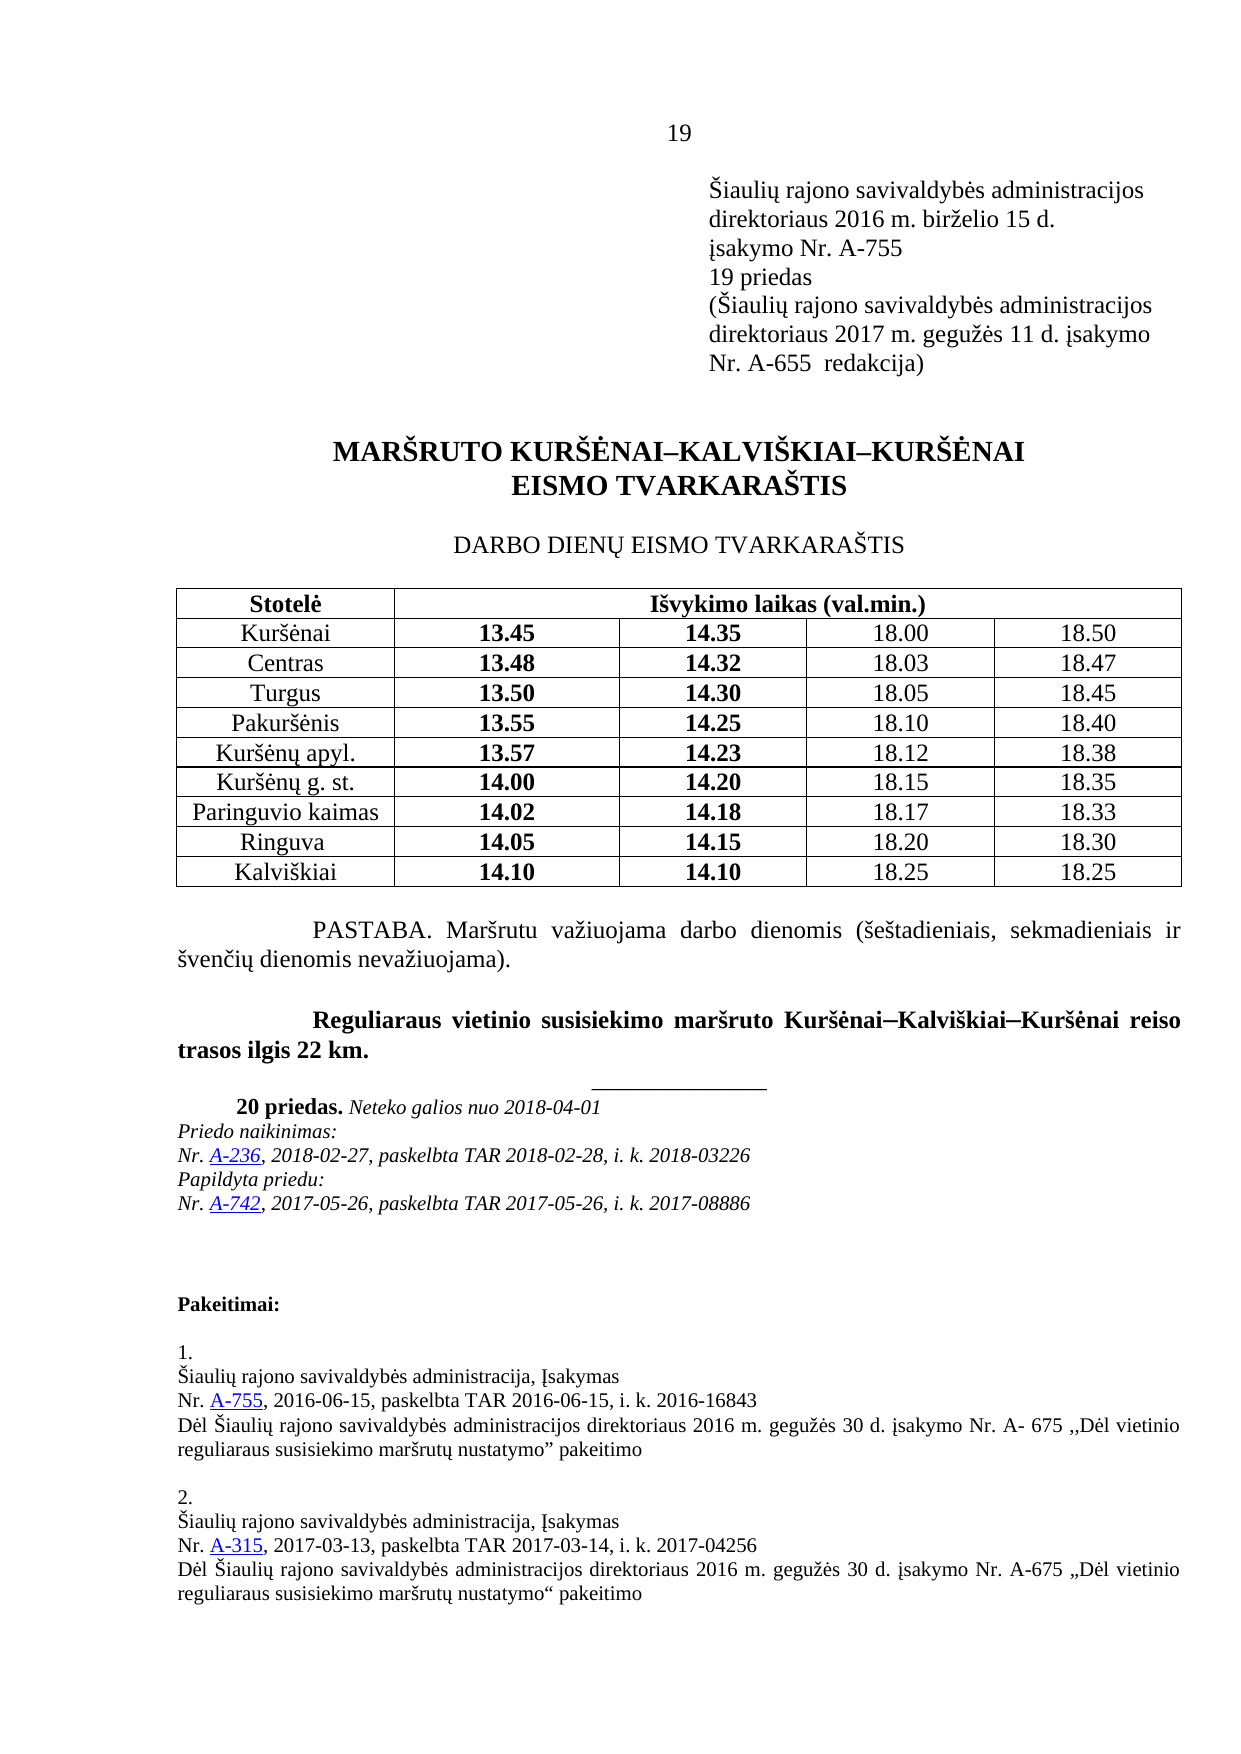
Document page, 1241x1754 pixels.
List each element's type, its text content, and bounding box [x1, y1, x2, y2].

text Nr. A-655 redakcija) [709, 348, 1181, 377]
text EISMO TVARKARAŠTIS [177, 468, 1181, 501]
text 20 priedas. Neteko galios nuo 2018-04-01 [177, 1093, 1181, 1119]
text Reguliaraus vietinio susisiekimo maršruto Kuršėnai–Kalviškiai–Kuršėnai reiso trasos ilgis 22 km. [177, 1002, 1181, 1064]
table_cell 18.38 [995, 738, 1181, 766]
table_cell Paringuvio kaimas [177, 797, 394, 826]
table_header Stotelė [177, 589, 394, 617]
text 1. [177, 1340, 1181, 1364]
text Papildyta priedu: [177, 1167, 1181, 1191]
table_cell 18.33 [995, 797, 1181, 826]
text Dėl Šiaulių rajono savivaldybės administracijos direktoriaus 2016 m. gegužės 30 d. įsakymo Nr. A- 675 ,,Dėl vietinio reguliaraus susisiekimo maršrutų nustatymo” pakeitimo [177, 1412, 1181, 1461]
table_cell 14.02 [395, 797, 619, 826]
text Nr. A-315, 2017-03-13, paskelbta TAR 2017-03-14, i. k. 2017-04256 [177, 1533, 1181, 1557]
table_cell 18.00 [807, 619, 994, 647]
text Nr. A-755, 2016-06-15, paskelbta TAR 2016-06-15, i. k. 2016-16843 [177, 1388, 1181, 1412]
text direktoriaus 2017 m. gegužės 11 d. įsakymo [709, 319, 1181, 348]
table_cell 18.35 [995, 768, 1181, 796]
text 2. [177, 1485, 1181, 1509]
text įsakymo Nr. A-755 [709, 233, 1181, 262]
table_cell 13.50 [395, 678, 619, 707]
table_cell Pakuršėnis [177, 708, 394, 737]
table_cell Ringuva [177, 827, 394, 856]
text Nr. A-236, 2018-02-27, paskelbta TAR 2018-02-28, i. k. 2018-03226 [177, 1143, 1181, 1167]
table_cell 14.05 [395, 827, 619, 856]
table_cell 13.55 [395, 708, 619, 737]
table_cell 13.45 [395, 619, 619, 647]
table_cell 18.30 [995, 827, 1181, 856]
table_cell 13.57 [395, 738, 619, 766]
table_cell 18.47 [995, 648, 1181, 677]
table_cell 14.10 [620, 857, 806, 886]
table_cell 14.15 [620, 827, 806, 856]
text MARŠRUTO KURŠĖNAI–KALVIŠKIAI–KURŠĖNAI [177, 434, 1181, 468]
table_cell 18.25 [807, 857, 994, 886]
table_cell 18.12 [807, 738, 994, 766]
table_cell 18.20 [807, 827, 994, 856]
table_cell 14.20 [620, 768, 806, 796]
text (Šiaulių rajono savivaldybės administracijos [709, 291, 1181, 319]
table_cell 18.50 [995, 619, 1181, 647]
table_cell 14.32 [620, 648, 806, 677]
table_cell Kalviškiai [177, 857, 394, 886]
table_cell Centras [177, 648, 394, 677]
text DARBO DIENŲ EISMO TVARKARAŠTIS [177, 530, 1181, 559]
table_cell 18.03 [807, 648, 994, 677]
text Šiaulių rajono savivaldybės administracija, Įsakymas [177, 1509, 1181, 1533]
table_cell 18.05 [807, 678, 994, 707]
table_cell 14.00 [395, 768, 619, 796]
table_cell 18.17 [807, 797, 994, 826]
table_cell 14.30 [620, 678, 806, 707]
text Šiaulių rajono savivaldybės administracijos [709, 176, 1181, 204]
text 19 priedas [709, 262, 1181, 291]
table_cell Kuršėnų apyl. [177, 738, 394, 766]
table_cell Turgus [177, 678, 394, 707]
table_cell 18.15 [807, 768, 994, 796]
table_cell 14.18 [620, 797, 806, 826]
table_header Išvykimo laikas (val.min.) [395, 589, 1181, 617]
table_cell Kuršėnai [177, 619, 394, 647]
text PASTABA. Maršrutu važiuojama darbo dienomis (šeštadieniais, sekmadieniais ir švenčių dienomis nevažiuojama). [177, 915, 1181, 973]
text ______________ [177, 1064, 1181, 1093]
text Pakeitimai: [177, 1292, 1181, 1316]
text Dėl Šiaulių rajono savivaldybės administracijos direktoriaus 2016 m. gegužės 30 d. įsakymo Nr. A-675 „Dėl vietinio reguliaraus susisiekimo maršrutų nustatymo“ pakeitimo [177, 1557, 1181, 1605]
table_cell 14.35 [620, 619, 806, 647]
table_cell 18.45 [995, 678, 1181, 707]
text direktoriaus 2016 m. birželio 15 d. [709, 204, 1181, 233]
table_cell 18.10 [807, 708, 994, 737]
text Šiaulių rajono savivaldybės administracija, Įsakymas [177, 1364, 1181, 1388]
table_cell 14.10 [395, 857, 619, 886]
table_cell Kuršėnų g. st. [177, 768, 394, 796]
table_cell 18.25 [995, 857, 1181, 886]
text Priedo naikinimas: [177, 1119, 1181, 1143]
table_cell 18.40 [995, 708, 1181, 737]
table_cell 14.25 [620, 708, 806, 737]
table_cell 14.23 [620, 738, 806, 766]
text Nr. A-742, 2017-05-26, paskelbta TAR 2017-05-26, i. k. 2017-08886 [177, 1191, 1181, 1215]
table_cell 13.48 [395, 648, 619, 677]
